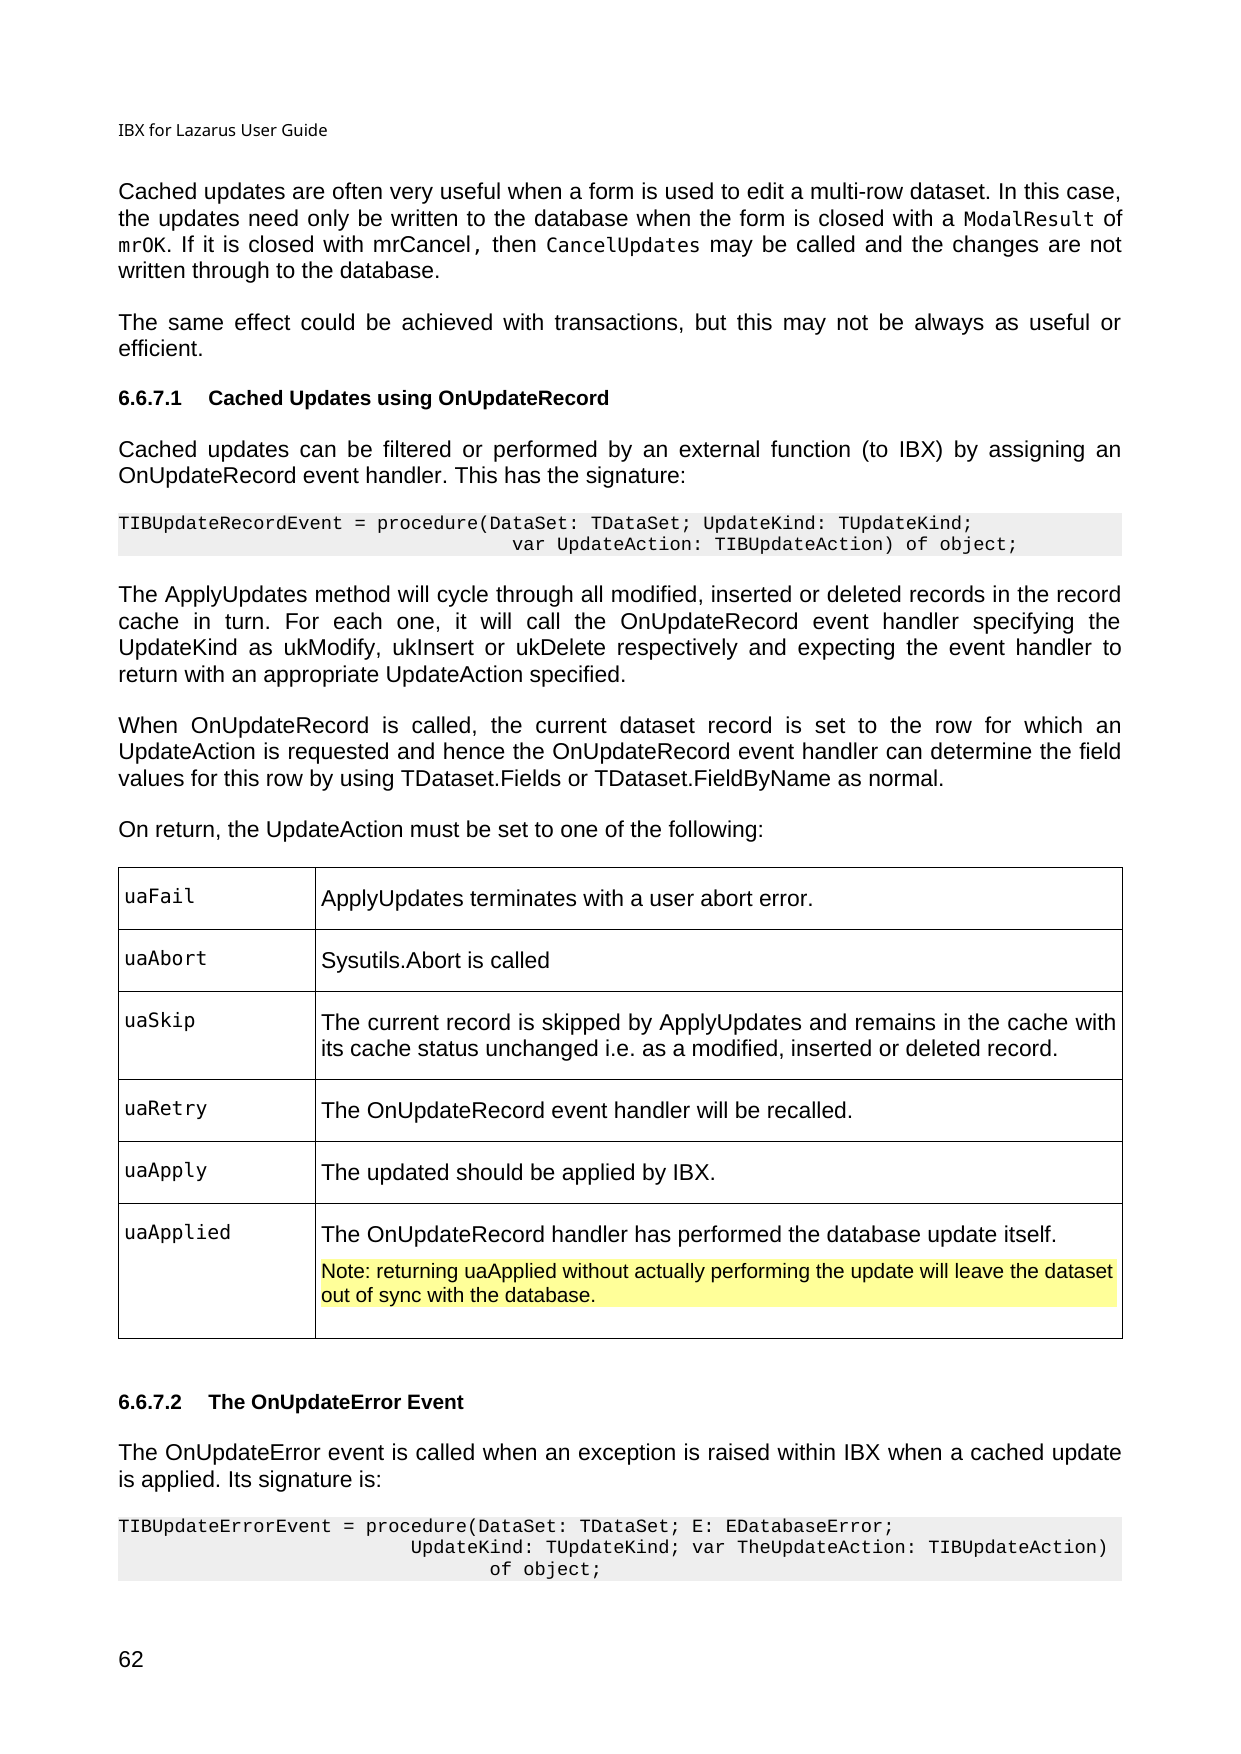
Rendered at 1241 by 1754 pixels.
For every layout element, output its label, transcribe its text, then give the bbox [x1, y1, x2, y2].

text of object; [118, 1559, 1122, 1581]
text The same effect could be achieved with transactions, but this may not be always as useful or efficient. [118, 308, 1122, 361]
table_cell uaRetry [119, 1080, 315, 1141]
text The OnUpdateError event is called when an exception is raised within IBX when a cached update is applied. Its signature is: [118, 1439, 1122, 1492]
table_header ApplyUpdates terminates with a user abort error. [316, 868, 1122, 929]
table_cell uaSkip [119, 992, 315, 1079]
table_cell The updated should be applied by IBX. [316, 1142, 1122, 1203]
table_cell The current record is skipped by ApplyUpdates and remains in the cache with its cache status unchanged i.e. as a modified, inserted or deleted record. [316, 992, 1122, 1079]
text Cached updates are often very useful when a form is used to edit a multi-row dataset. In this case, the updates need only be written to the database when the form is closed with a ModalResult of mrOK. If it is closed with mrCancel, then CancelUpdates may be called and the changes are not written through to the database. [118, 178, 1122, 283]
subtitle Cached Updates using OnUpdateRecord [118, 386, 1122, 410]
table_header uaFail [119, 868, 315, 929]
table_cell uaAbort [119, 930, 315, 991]
text UpdateKind: TUpdateKind; var TheUpdateAction: TIBUpdateAction) [118, 1538, 1122, 1559]
text On return, the UpdateAction must be set to one of the following: [118, 816, 1122, 842]
table_cell uaApply [119, 1142, 315, 1203]
table_cell uaApplied [119, 1204, 315, 1338]
text var UpdateAction: TIBUpdateAction) of object; [118, 535, 1122, 556]
text When OnUpdateRecord is called, the current dataset record is set to the row for which an UpdateAction is requested and hence the OnUpdateRecord event handler can determine the field values for this row by using TDataset.Fields or TDataset.FieldByName as normal. [118, 712, 1122, 791]
text TIBUpdateErrorEvent = procedure(DataSet: TDataSet; E: EDatabaseError; [118, 1517, 1122, 1538]
table_cell The OnUpdateRecord event handler will be recalled. [316, 1080, 1122, 1141]
table_cell Sysutils.Abort is called [316, 930, 1122, 991]
subtitle The OnUpdateError Event [118, 1390, 1122, 1414]
text TIBUpdateRecordEvent = procedure(DataSet: TDataSet; UpdateKind: TUpdateKind; [118, 513, 1122, 535]
text Cached updates can be filtered or performed by an external function (to IBX) by assigning an OnUpdateRecord event handler. This has the signature: [118, 436, 1122, 488]
table_cell The OnUpdateRecord handler has performed the database update itself. Note: returning uaApplied without actually performing the update will leave the dataset out of sync with the database. [316, 1204, 1122, 1338]
text The ApplyUpdates method will cycle through all modified, inserted or deleted records in the record cache in turn. For each one, it will call the OnUpdateRecord event handler specifying the UpdateKind as ukModify, ukInsert or ukDelete respectively and expecting the event handler to return with an appropriate UpdateAction specified. [118, 581, 1122, 687]
